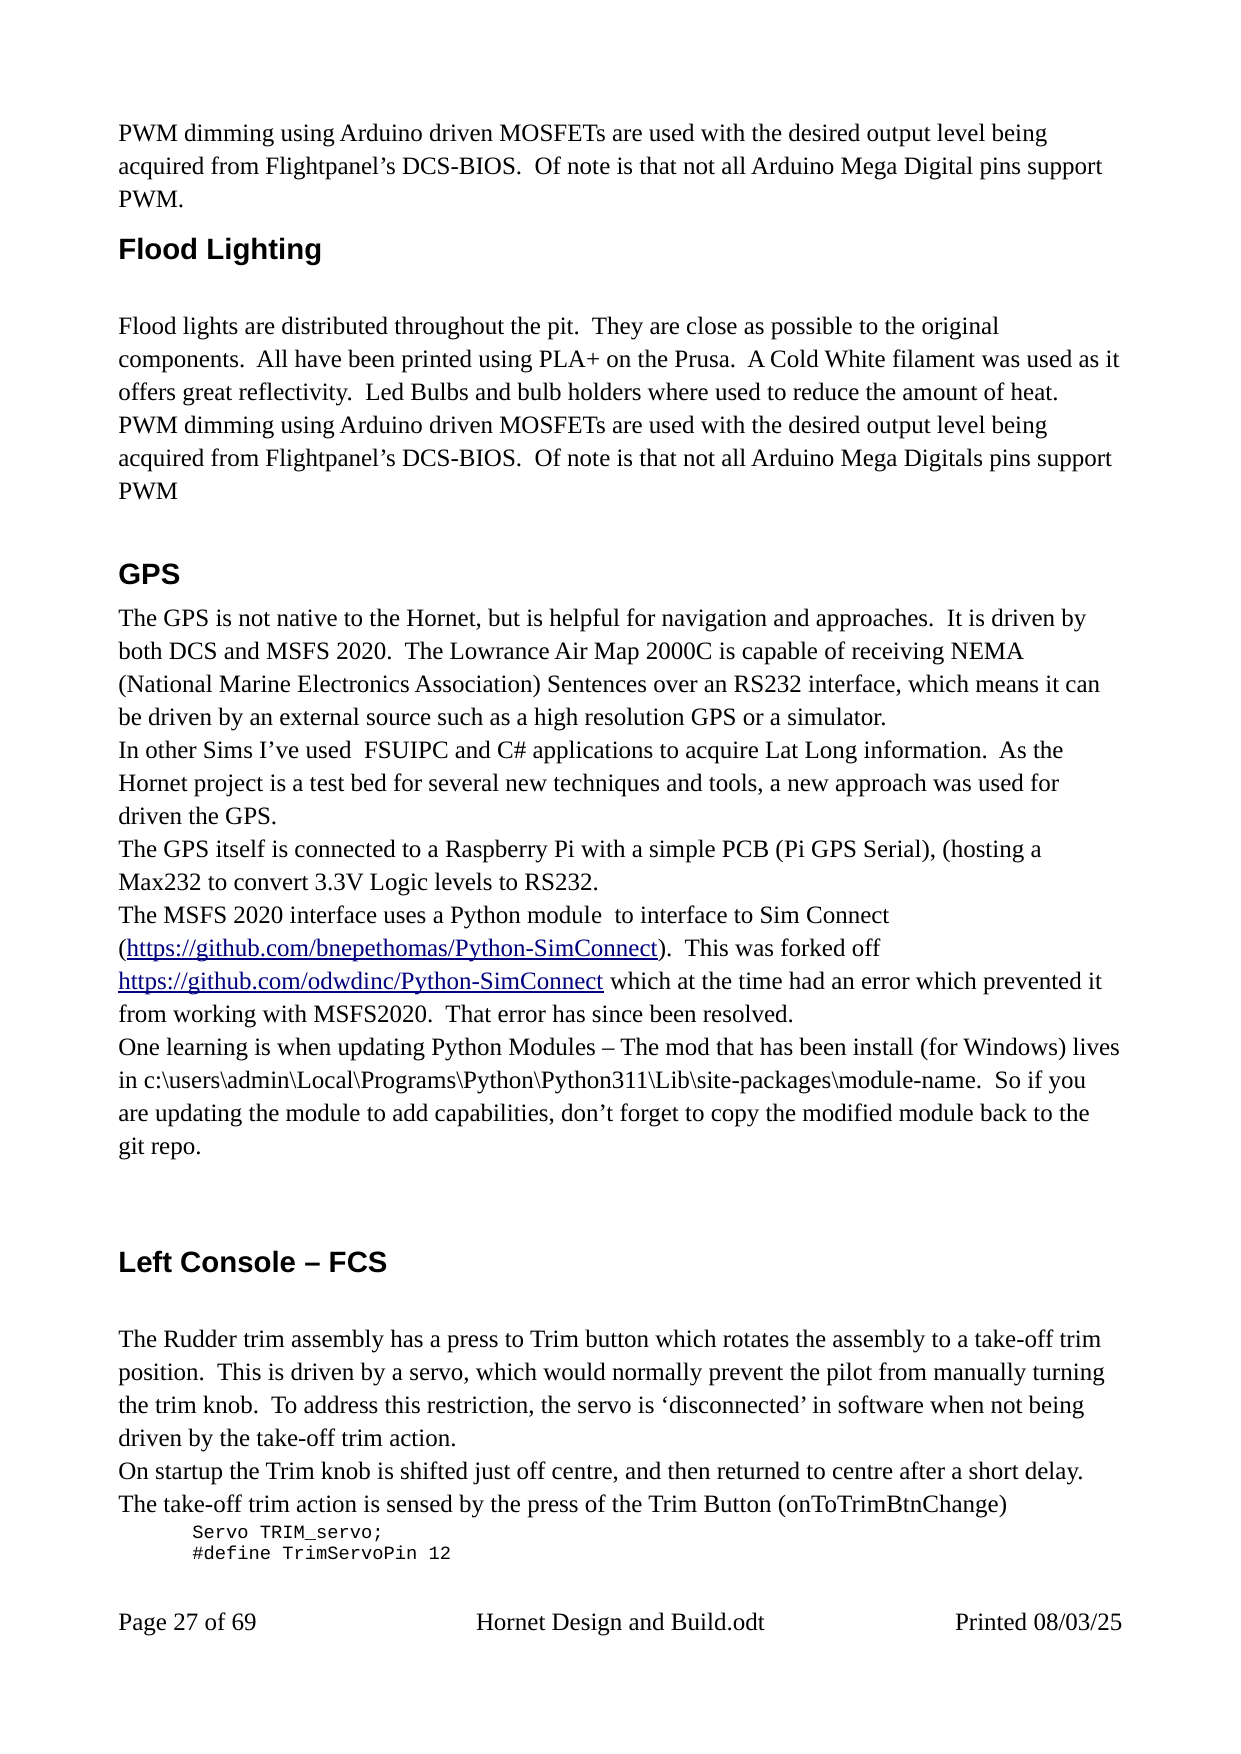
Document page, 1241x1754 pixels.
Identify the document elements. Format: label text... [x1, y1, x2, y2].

text Servo TRIM_servo; [192, 1522, 1122, 1544]
text #define TrimServoPin 12 [192, 1544, 1122, 1565]
text Flood lights are distributed throughout the pit. They are close as possible to the original components. All have been printed using PLA+ on the Prusa. A Cold White filament was used as it offers great reflectivity. Led Bulbs and bulb holders where used to reduce the amount of heat. [118, 311, 1122, 406]
text PWM dimming using Arduino driven MOSFETs are used with the desired output level being acquired from Flightpanel’s DCS-BIOS. Of note is that not all Arduino Mega Digitals pins support PWM [118, 410, 1122, 505]
text On startup the Trim knob is shifted just off centre, and then returned to centre after a short delay. The take-off trim action is sensed by the press of the Trim Button (onToTrimBtnChange) [118, 1456, 1122, 1518]
text PWM dimming using Arduino driven MOSFETs are used with the desired output level being acquired from Flightpanel’s DCS-BIOS. Of note is that not all Arduino Mega Digital pins support PWM. [118, 118, 1122, 213]
text One learning is when updating Python Modules – The mod that has been install (for Windows) lives in c:\users\admin\Local\Programs\Python\Python311\Lib\site-packages\module-name. So if you are updating the module to add capabilities, don’t forget to copy the modified module back to the git repo. [118, 1032, 1122, 1160]
subtitle GPS [118, 557, 1122, 591]
subtitle Left Console – FCS [118, 1245, 1122, 1279]
text The MSFS 2020 interface uses a Python module to interface to Sim Connect (https://github.com/bnepethomas/Python-SimConnect). This was forked off https://github.com/odwdinc/Python-SimConnect which at the time had an error which prevented it from working with MSFS2020. That error has since been resolved. [118, 900, 1122, 1028]
text In other Sims I’ve used FSUIPC and C# applications to acquire Lat Long information. As the Hornet project is a test bed for several new techniques and tools, a new approach was used for driven the GPS. [118, 735, 1122, 830]
text The Rudder trim assembly has a press to Trim button which rotates the assembly to a take-off trim position. This is driven by a servo, which would normally prevent the pilot from manually turning the trim knob. To address this restriction, the servo is ‘disconnected’ in software when not being driven by the take-off trim action. [118, 1324, 1122, 1452]
subtitle Flood Lighting [118, 232, 1122, 266]
text The GPS itself is connected to a Raspberry Pi with a simple PCB (Pi GPS Serial), (hosting a Max232 to convert 3.3V Logic levels to RS232. [118, 834, 1122, 896]
text The GPS is not native to the Hornet, but is helpful for navigation and approaches. It is driven by both DCS and MSFS 2020. The Lowrance Air Map 2000C is capable of receiving NEMA (National Marine Electronics Association) Sentences over an RS232 interface, which means it can be driven by an external source such as a high resolution GPS or a simulator. [118, 603, 1122, 731]
